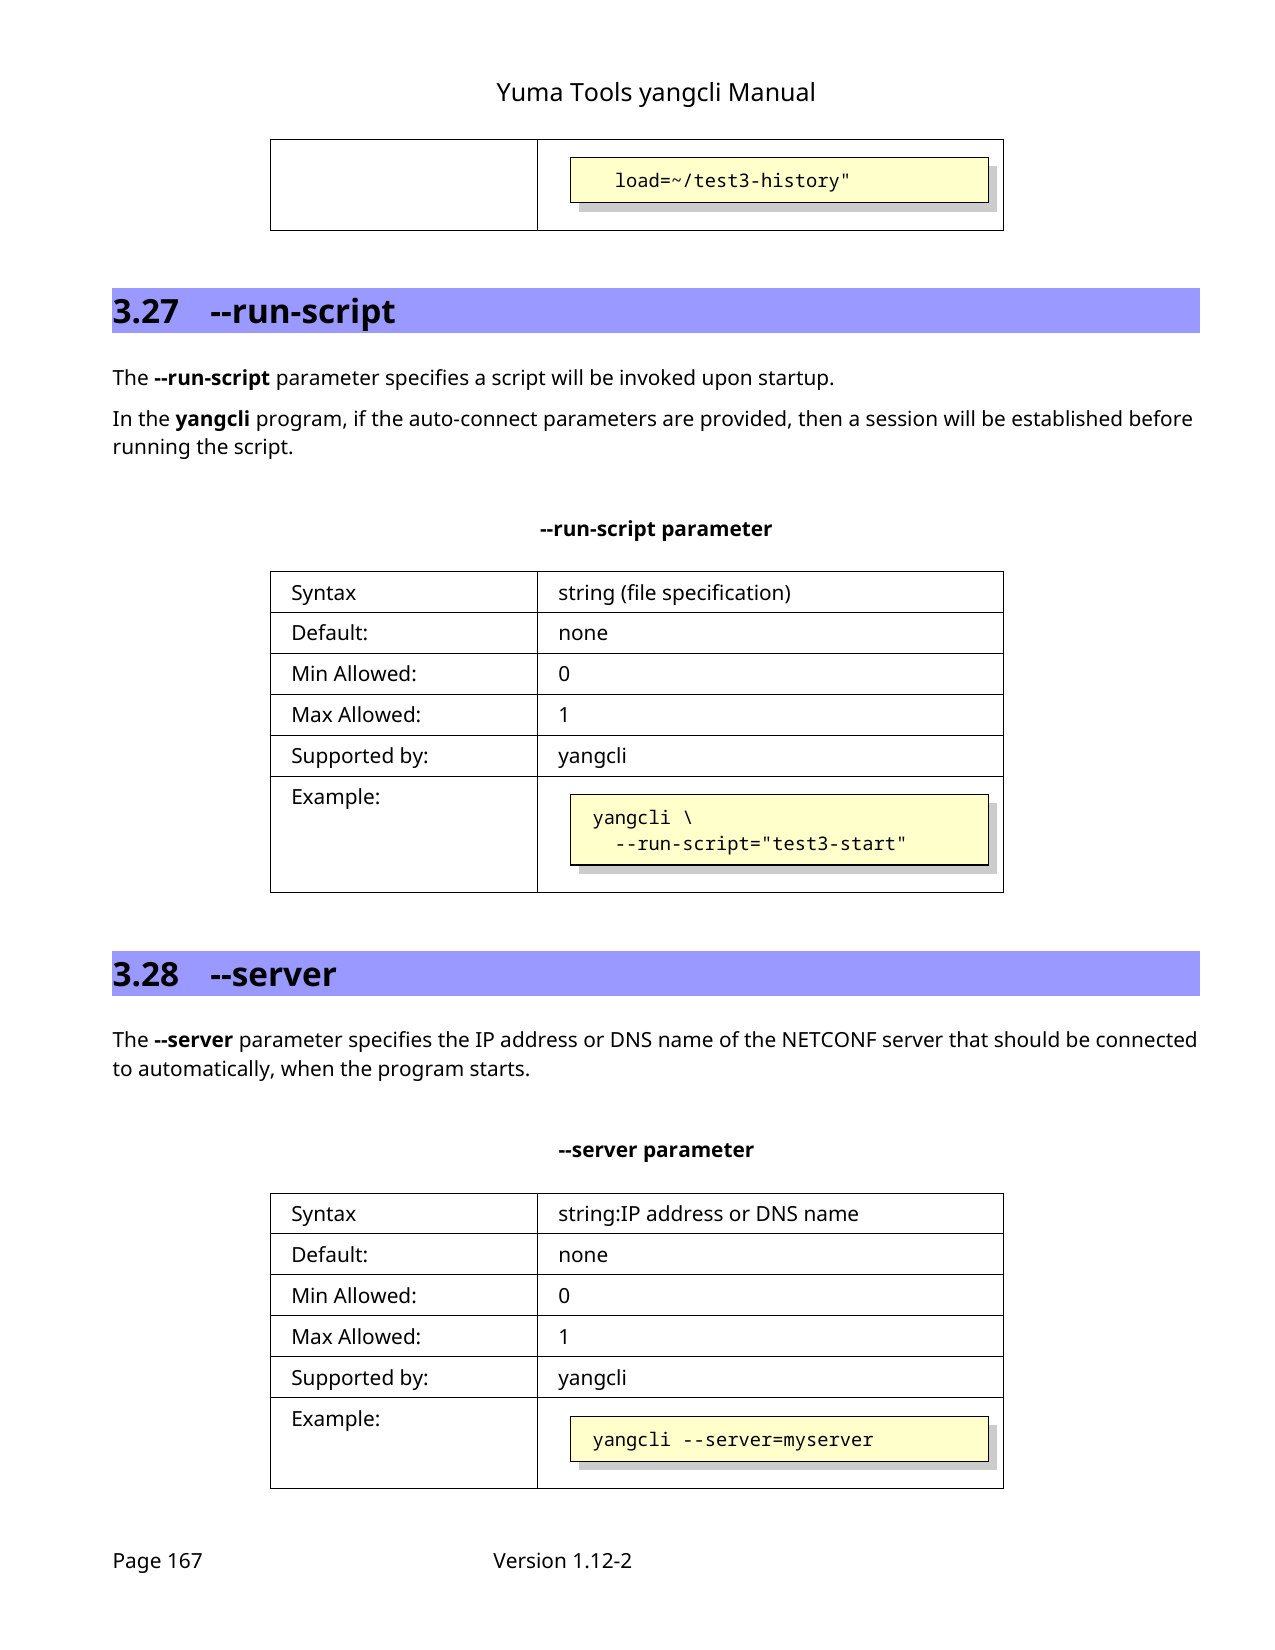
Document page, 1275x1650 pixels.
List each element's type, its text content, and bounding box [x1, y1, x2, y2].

table_cell 1 [538, 695, 1003, 734]
subtitle --server parameter [127, 1136, 1185, 1164]
table_header Syntax [271, 1194, 537, 1233]
table_header string:IP address or DNS name [538, 1194, 1003, 1233]
table_cell load=~/test3-history" [538, 140, 1003, 229]
table_header Syntax [271, 572, 537, 612]
table_cell Example: [271, 1398, 537, 1488]
subtitle --run-script parameter [127, 514, 1185, 542]
text In the yangcli program, if the auto-connect parameters are provided, then a session will be established before running the script. [112, 404, 1200, 461]
table_cell Min Allowed: [271, 1275, 537, 1315]
table_cell Default: [271, 613, 537, 653]
table_cell Supported by: [271, 736, 537, 776]
table_cell yangcli \ --run-script="test3-start" [538, 777, 1003, 892]
subtitle --run-script [112, 288, 1200, 333]
table_cell yangcli [538, 1357, 1003, 1397]
table_header string (file specification) [538, 572, 1003, 612]
table_cell Example: [271, 777, 537, 892]
subtitle --server [112, 951, 1200, 996]
table_cell Default: [271, 1234, 537, 1274]
table_cell yangcli --server=myserver [538, 1398, 1003, 1488]
table_cell none [538, 1234, 1003, 1274]
table_cell Max Allowed: [271, 695, 537, 734]
table_cell Supported by: [271, 1357, 537, 1397]
table_cell [271, 140, 537, 229]
text The --server parameter specifies the IP address or DNS name of the NETCONF server that should be connected to automatically, when the program starts. [112, 1025, 1200, 1082]
table_cell 0 [538, 654, 1003, 694]
table_cell yangcli [538, 736, 1003, 776]
table_cell Min Allowed: [271, 654, 537, 694]
table_cell none [538, 613, 1003, 653]
table_cell Max Allowed: [271, 1316, 537, 1356]
table_cell 0 [538, 1275, 1003, 1315]
table_cell 1 [538, 1316, 1003, 1356]
text The --run-script parameter specifies a script will be invoked upon startup. [112, 363, 1200, 391]
